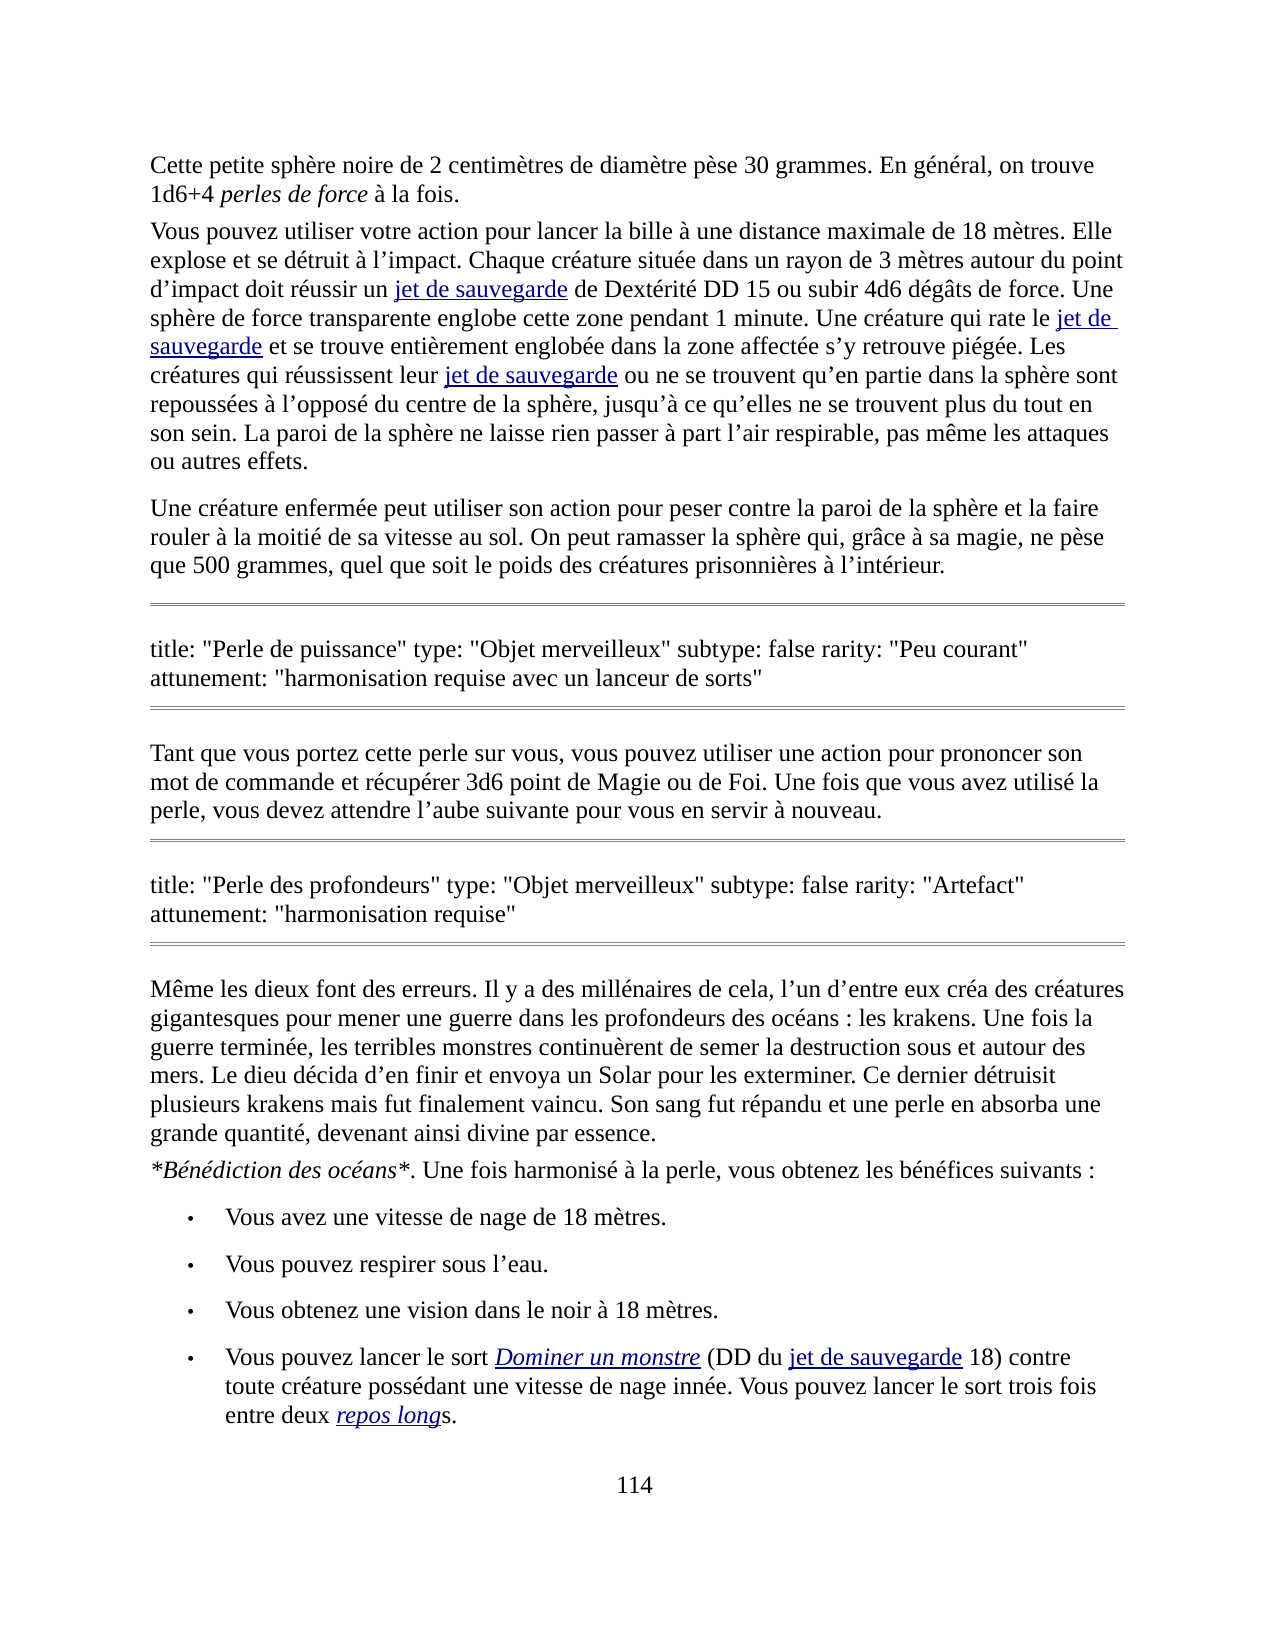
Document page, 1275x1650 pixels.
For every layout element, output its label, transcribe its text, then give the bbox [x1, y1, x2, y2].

text Cette petite sphère noire de 2 centimètres de diamètre pèse 30 grammes. En général, on trouve 1d6+4 perles de force à la fois. [150, 150, 1125, 207]
list Vous obtenez une vision dans le noir à 18 mètres. [187, 1296, 1125, 1324]
text title: "Perle de puissance" type: "Objet merveilleux" subtype: false rarity: "Peu courant" attunement: "harmonisation requise avec un lanceur de sorts" [150, 634, 1125, 692]
text Même les dieux font des erreurs. Il y a des millénaires de cela, l’un d’entre eux créa des créatures gigantesques pour mener une guerre dans les profondeurs des océans : les krakens. Une fois la guerre terminée, les terribles monstres continuèrent de semer la destruction sous et autour des mers. Le dieu décida d’en finir et envoya un Solar pour les exterminer. Ce dernier détruisit plusieurs krakens mais fut finalement vaincu. Son sang fut répandu et une perle en absorba une grande quantité, devenant ainsi divine par essence. [150, 974, 1125, 1147]
list Vous pouvez lancer le sort Dominer un monstre (DD du jet de sauvegarde 18) contre toute créature possédant une vitesse de nage innée. Vous pouvez lancer le sort trois fois entre deux repos longs. [187, 1342, 1125, 1428]
text Vous pouvez utiliser votre action pour lancer la bille à une distance maximale de 18 mètres. Elle explose et se détruit à l’impact. Chaque créature située dans un rayon de 3 mètres autour du point d’impact doit réussir un jet de sauvegarde de Dextérité DD 15 ou subir 4d6 dégâts de force. Une sphère de force transparente englobe cette zone pendant 1 minute. Une créature qui rate le jet de sauvegarde et se trouve entièrement englobée dans la zone affectée s’y retrouve piégée. Les créatures qui réussissent leur jet de sauvegarde ou ne se trouvent qu’en partie dans la sphère sont repoussées à l’opposé du centre de la sphère, jusqu’à ce qu’elles ne se trouvent plus du tout en son sein. La paroi de la sphère ne laisse rien passer à part l’air respirable, pas même les attaques ou autres effets. [150, 216, 1125, 475]
text *Bénédiction des océans*. Une fois harmonisé à la perle, vous obtenez les bénéfices suivants : [150, 1156, 1125, 1184]
list Vous avez une vitesse de nage de 18 mètres. [187, 1202, 1125, 1231]
text Une créature enfermée peut utiliser son action pour peser contre la paroi de la sphère et la faire rouler à la moitié de sa vitesse au sol. On peut ramasser la sphère qui, grâce à sa magie, ne pèse que 500 grammes, quel que soit le poids des créatures prisonnières à l’intérieur. [150, 493, 1125, 579]
list Vous pouvez respirer sous l’eau. [187, 1249, 1125, 1278]
text title: "Perle des profondeurs" type: "Objet merveilleux" subtype: false rarity: "Artefact" attunement: "harmonisation requise" [150, 871, 1125, 928]
text Tant que vous portez cette perle sur vous, vous pouvez utiliser une action pour prononcer son mot de commande et récupérer 3d6 point de Magie ou de Foi. Une fois que vous avez utilisé la perle, vous devez attendre l’aube suivante pour vous en servir à nouveau. [150, 738, 1125, 824]
